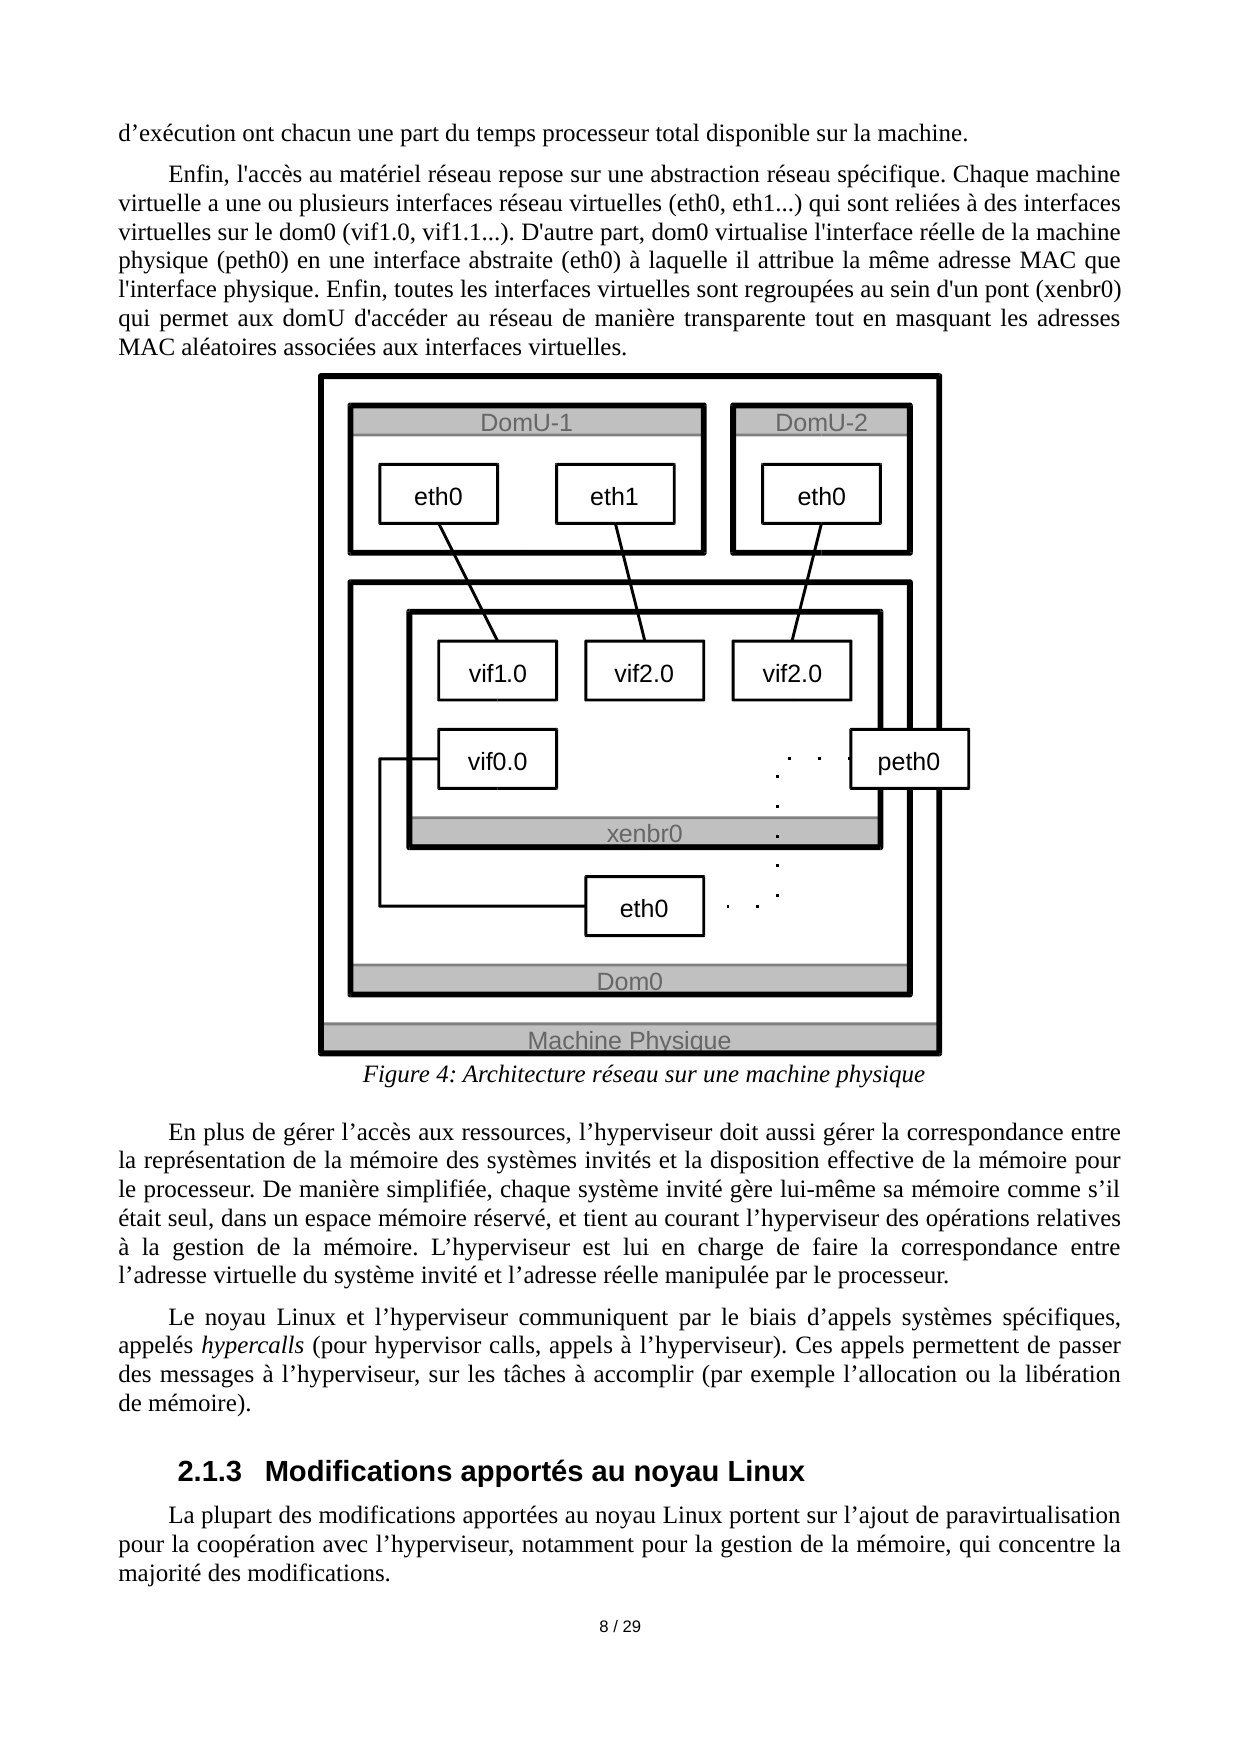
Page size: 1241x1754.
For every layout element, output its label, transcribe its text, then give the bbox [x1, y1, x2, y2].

text La plupart des modifications apportées au noyau Linux portent sur l’ajout de paravirtualisation pour la coopération avec l’hyperviseur, notamment pour la gestion de la mémoire, qui concentre la majorité des modifications. [118, 1500, 1122, 1586]
text Enfin, l'accès au matériel réseau repose sur une abstraction réseau spécifique. Chaque machine virtuelle a une ou plusieurs interfaces réseau virtuelles (eth0, eth1...) qui sont reliées à des interfaces virtuelles sur le dom0 (vif1.0, vif1.1...). D'autre part, dom0 virtualise l'interface réelle de la machine physique (peth0) en une interface abstraite (eth0) à laquelle il attribue la même adresse MAC que l'interface physique. Enfin, toutes les interfaces virtuelles sont regroupées au sein d'un pont (xenbr0) qui permet aux domU d'accéder au réseau de manière transparente tout en masquant les adresses MAC aléatoires associées aux interfaces virtuelles. [118, 159, 1122, 361]
text En plus de gérer l’accès aux ressources, l’hyperviseur doit aussi gérer la correspondance entre la représentation de la mémoire des systèmes invités et la disposition effective de la mémoire pour le processeur. De manière simplifiée, chaque système invité gère lui-même sa mémoire comme s’il était seul, dans un espace mémoire réservé, et tient au courant l’hyperviseur des opérations relatives à la gestion de la mémoire. L’hyperviseur est lui en charge de faire la correspondance entre l’adresse virtuelle du système invité et l’adresse réelle manipulée par le processeur. [118, 1117, 1122, 1289]
subtitle Modifications apportés au noyau Linux [177, 1454, 1122, 1488]
text d’exécution ont chacun une part du temps processeur total disponible sur la machine. [118, 118, 1122, 147]
text Figure 4: Architecture réseau sur une machine physique [318, 386, 972, 1088]
text Le noyau Linux et l’hyperviseur communiquent par le biais d’appels systèmes spécifiques, appelés hypercalls (pour hypervisor calls, appels à l’hyperviseur). Ces appels permettent de passer des messages à l’hyperviseur, sur les tâches à accomplir (par exemple l’allocation ou la libération de mémoire). [118, 1302, 1122, 1417]
